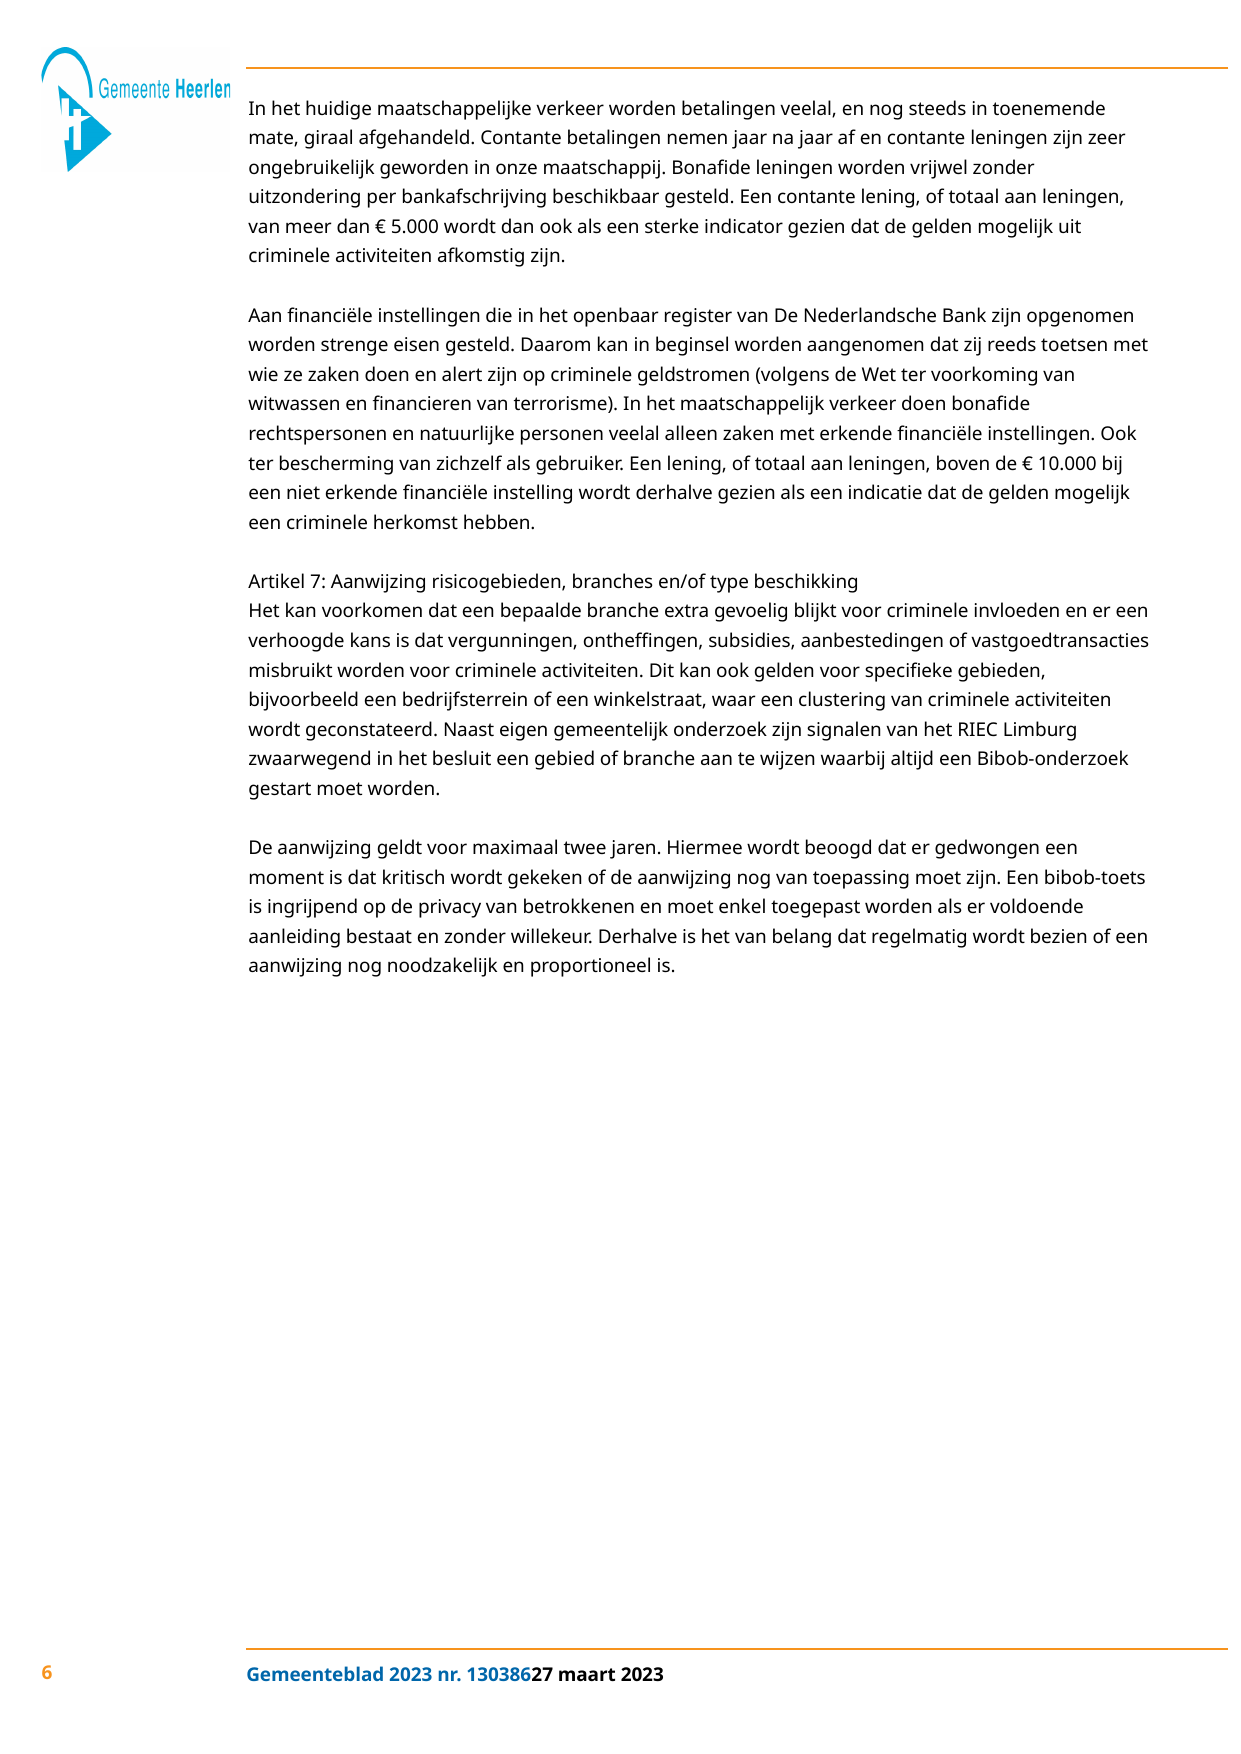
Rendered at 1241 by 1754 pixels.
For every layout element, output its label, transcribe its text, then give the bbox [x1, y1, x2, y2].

text In het huidige maatschappelijke verkeer worden betalingen veelal, en nog steeds in toenemende mate, giraal afgehandeld. Contante betalingen nemen jaar na jaar af en contante leningen zijn zeer ongebruikelijk geworden in onze maatschappij. Bonafide leningen worden vrijwel zonder uitzondering per bankafschrijving beschikbaar gesteld. Een contante lening, of totaal aan leningen, van meer dan € 5.000 wordt dan ook als een sterke indicator gezien dat de gelden mogelijk uit criminele activiteiten afkomstig zijn. [248, 95, 1152, 268]
text Artikel 7: Aanwijzing risicogebieden, branches en/of type beschikking [248, 568, 1152, 594]
picture [41, 47, 231, 172]
text De aanwijzing geldt voor maximaal twee jaren. Hiermee wordt beoogd dat er gedwongen een moment is dat kritisch wordt gekeken of de aanwijzing nog van toepassing moet zijn. Een bibob-toets is ingrijpend op de privacy van betrokkenen en moet enkel toegepast worden als er voldoende aanleiding bestaat en zonder willekeur. Derhalve is het van belang dat regelmatig wordt bezien of een aanwijzing nog noodzakelijk en proportioneel is. [248, 834, 1152, 978]
text Het kan voorkomen dat een bepaalde branche extra gevoelig blijkt voor criminele invloeden en er een verhoogde kans is dat vergunningen, ontheffingen, subsidies, aanbestedingen of vastgoedtransacties misbruikt worden voor criminele activiteiten. Dit kan ook gelden voor specifieke gebieden, bijvoorbeeld een bedrijfsterrein of een winkelstraat, waar een clustering van criminele activiteiten wordt geconstateerd. Naast eigen gemeentelijk onderzoek zijn signalen van het RIEC Limburg zwaarwegend in het besluit een gebied of branche aan te wijzen waarbij altijd een Bibob-onderzoek gestart moet worden. [248, 598, 1152, 801]
text Aan financiële instellingen die in het openbaar register van De Nederlandsche Bank zijn opgenomen worden strenge eisen gesteld. Daarom kan in beginsel worden aangenomen dat zij reeds toetsen met wie ze zaken doen en alert zijn op criminele geldstromen (volgens de Wet ter voorkoming van witwassen en financieren van terrorisme). In het maatschappelijk verkeer doen bonafide rechtspersonen en natuurlijke personen veelal alleen zaken met erkende financiële instellingen. Ook ter bescherming van zichzelf als gebruiker. Een lening, of totaal aan leningen, boven de € 10.000 bij een niet erkende financiële instelling wordt derhalve gezien als een indicatie dat de gelden mogelijk een criminele herkomst hebben. [248, 302, 1152, 535]
picture [41, 47, 59, 70]
